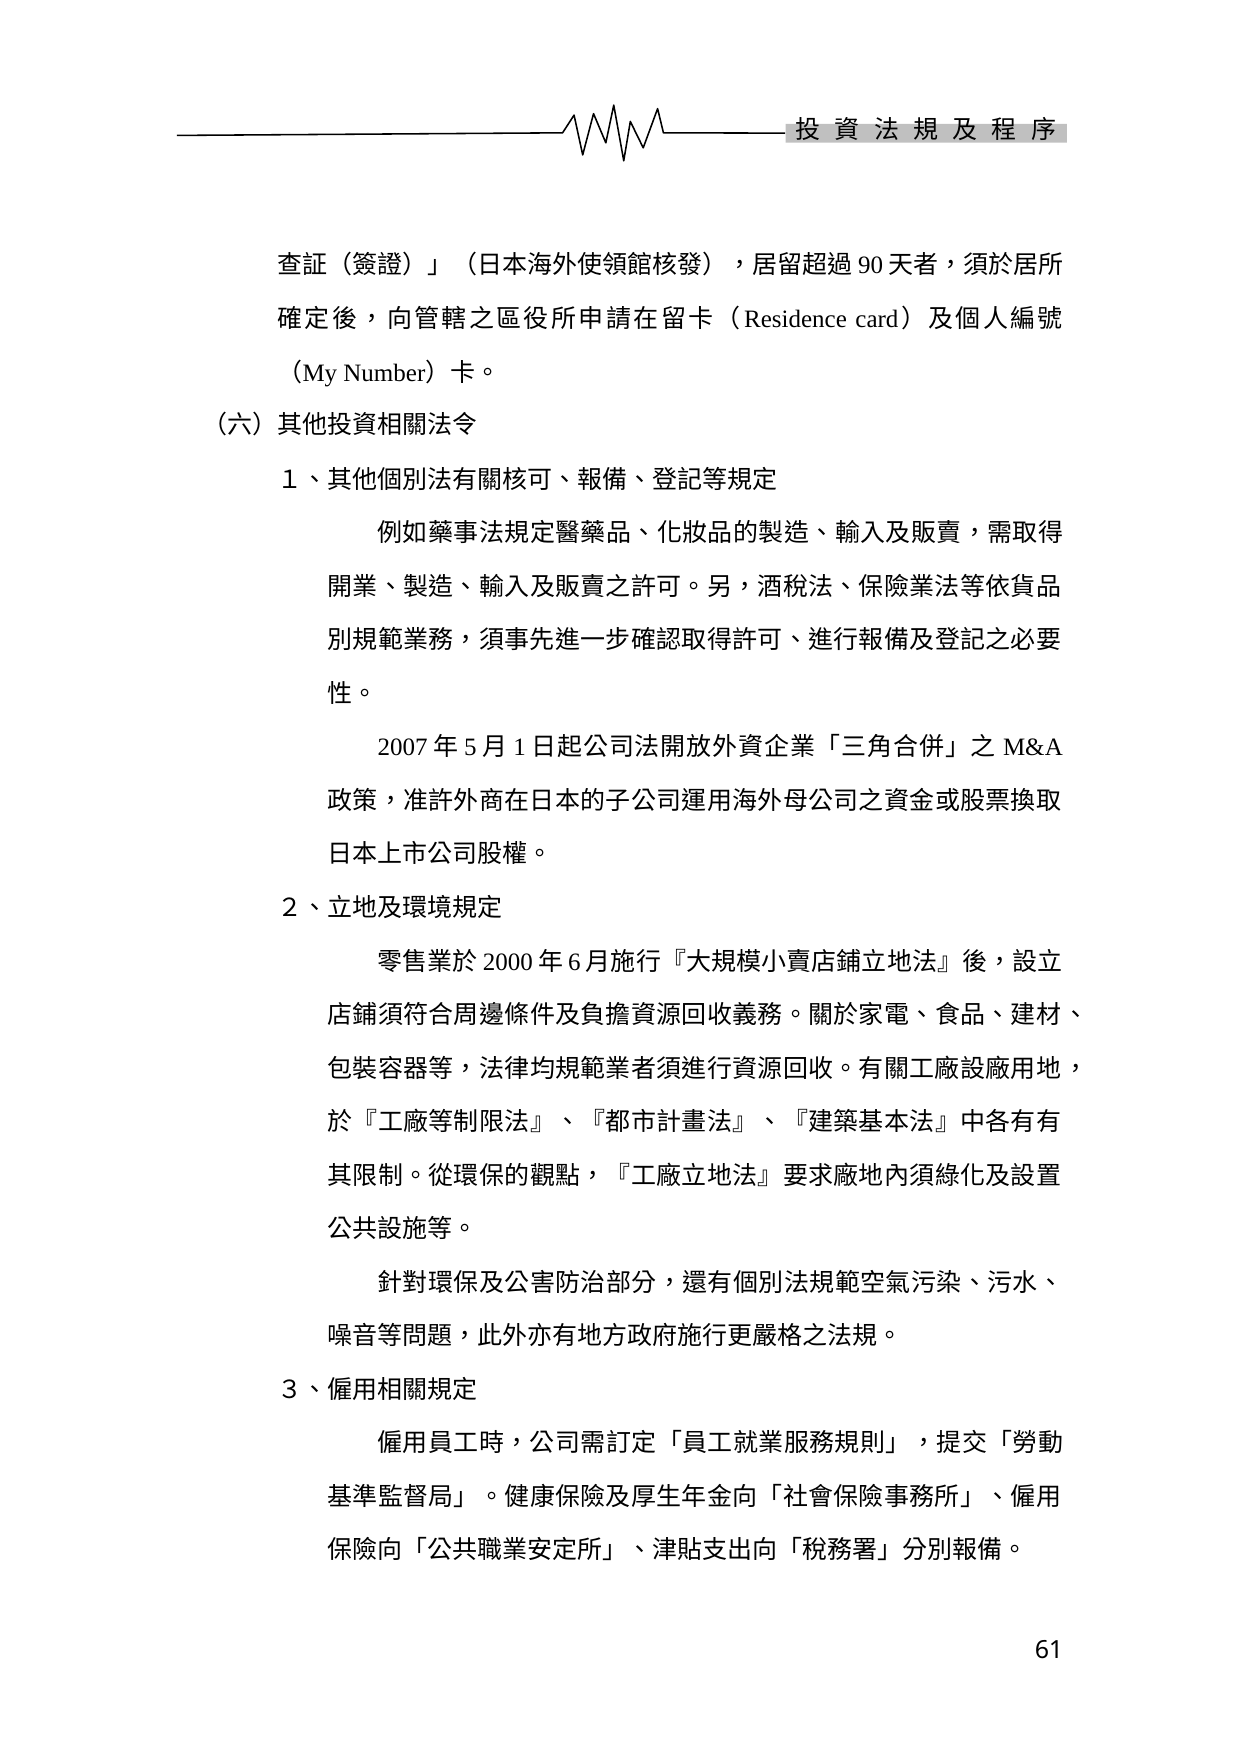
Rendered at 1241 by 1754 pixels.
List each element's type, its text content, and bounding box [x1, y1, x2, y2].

text 零售業於2000年6月施行『大規模小賣店鋪立地法』後，設立店鋪須符合周邊條件及負擔資源回收義務。關於家電、食品、建材、包裝容器等，法律均規範業者須進行資源回收。有關工廠設廠用地，於『工廠等制限法』、『都市計畫法』、『建築基本法』中各有有其限制。從環保的觀點，『工廠立地法』要求廠地內須綠化及設置公共設施等。 [327, 932, 1063, 1253]
text ２、立地及環境規定 [277, 879, 1063, 932]
text ３、僱用相關規定 [277, 1361, 1063, 1414]
text １、其他個別法有關核可、報備、登記等規定 [277, 450, 1063, 504]
text 針對環保及公害防治部分，還有個別法規範空氣污染、污水、噪音等問題，此外亦有地方政府施行更嚴格之法規。 [327, 1253, 1063, 1361]
text 2007年5月1日起公司法開放外資企業「三角合併」之M&A政策，准許外商在日本的子公司運用海外母公司之資金或股票換取日本上市公司股權。 [327, 718, 1063, 879]
text 僱用員工時，公司需訂定「員工就業服務規則」，提交「勞動基準監督局」。健康保險及厚生年金向「社會保險事務所」、僱用保險向「公共職業安定所」、津貼支出向「稅務署」分別報備。 [327, 1414, 1063, 1575]
text （六）其他投資相關法令 [202, 397, 1063, 450]
text 查証（簽證）」（日本海外使領館核發），居留超過90天者，須於居所確定後，向管轄之區役所申請在留卡（Residence card）及個人編號（My Number）卡。 [277, 236, 1063, 397]
text 例如藥事法規定醫藥品、化妝品的製造、輸入及販賣，需取得開業、製造、輸入及販賣之許可。另，酒稅法、保險業法等依貨品別規範業務，須事先進一步確認取得許可、進行報備及登記之必要性。 [327, 504, 1063, 718]
